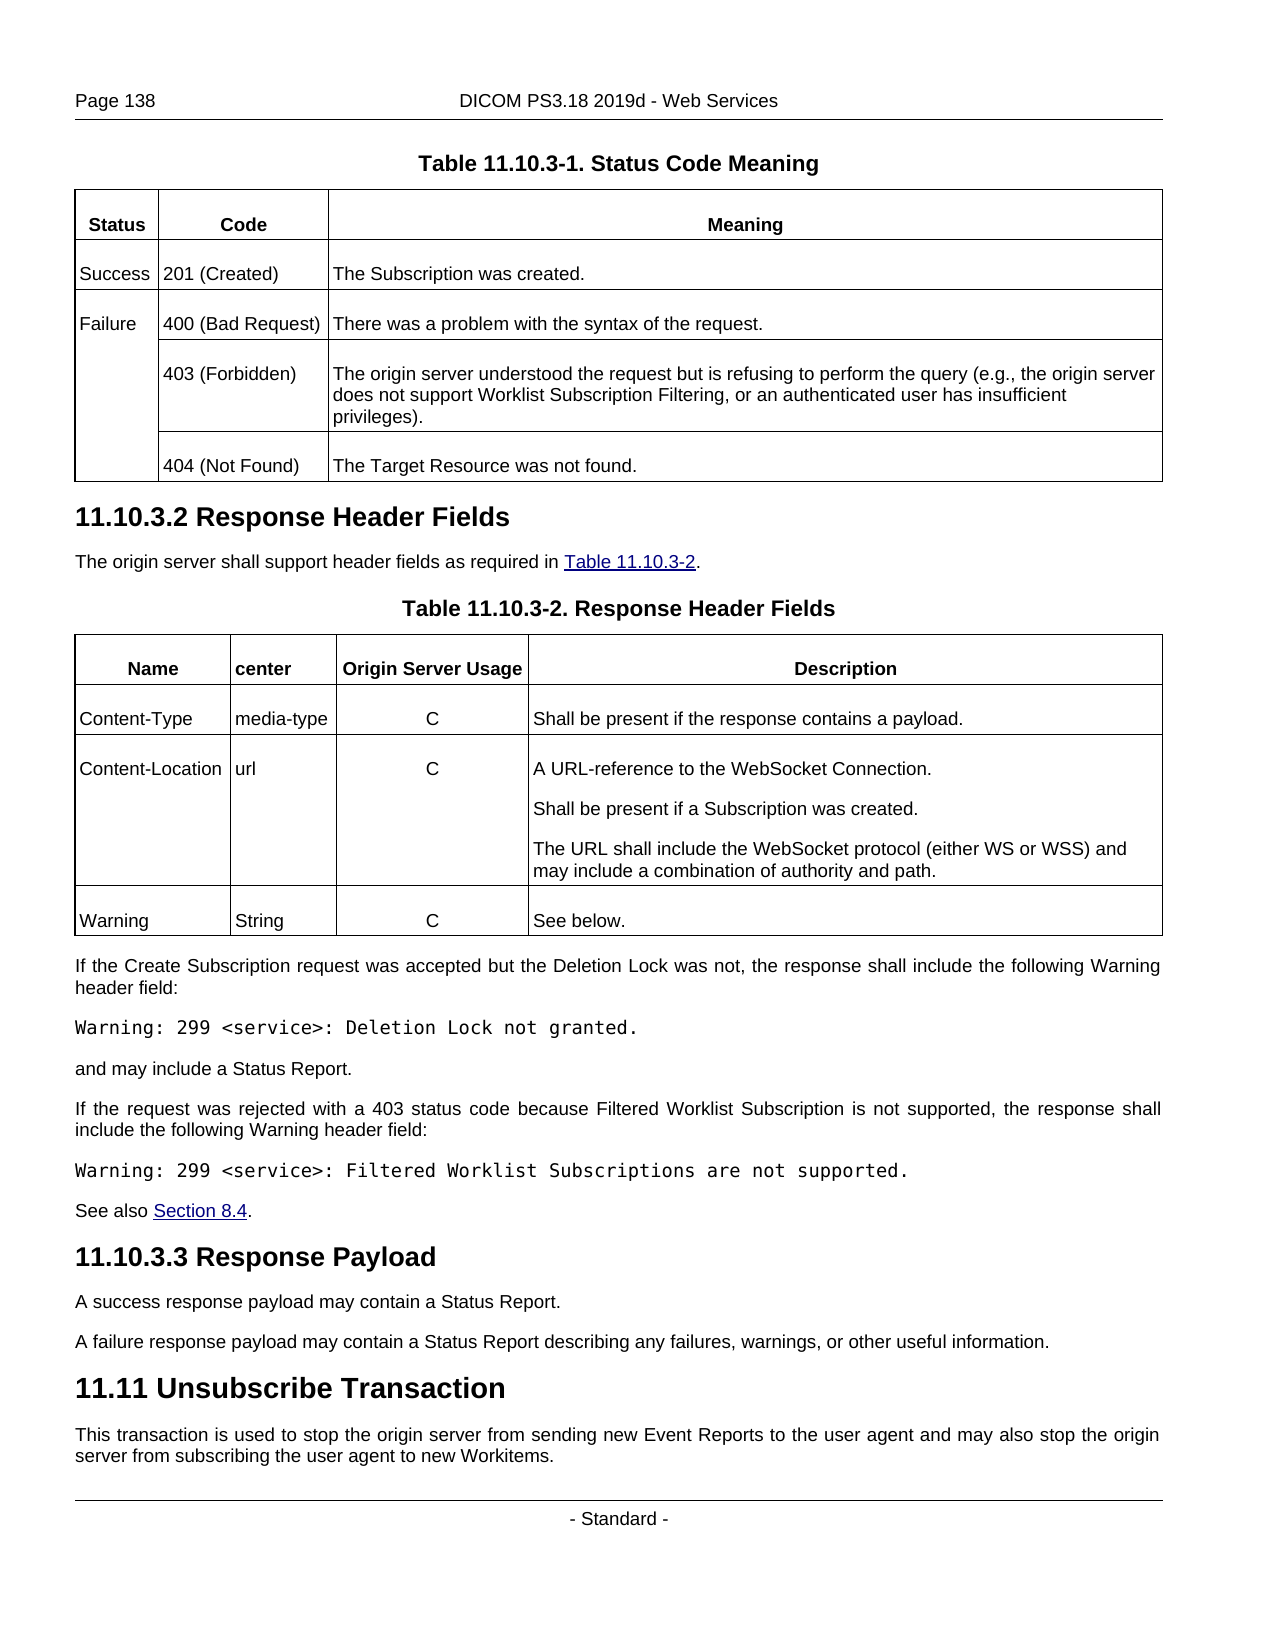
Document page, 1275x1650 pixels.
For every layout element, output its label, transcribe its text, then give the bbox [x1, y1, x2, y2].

table_cell 404 (Not Found) [159, 432, 328, 481]
table_cell C [337, 735, 528, 885]
table_header Origin Server Usage [337, 635, 528, 684]
table_cell C [337, 886, 528, 935]
text If the request was rejected with a 403 status code because Filtered Worklist Subscription is not supported, the response shall include the following Warning header field: [75, 1098, 1162, 1141]
text 11.11 Unsubscribe Transaction [75, 1371, 1162, 1405]
table_cell Content-Location [76, 735, 230, 885]
table_cell Success [76, 240, 158, 289]
text A success response payload may contain a Status Report. [75, 1291, 1162, 1312]
table_header Status [76, 190, 158, 239]
text Table 11.10.3-1. Status Code Meaning [75, 150, 1162, 176]
table_cell C [337, 685, 528, 733]
table_cell Warning [76, 886, 230, 935]
table_cell Failure [76, 290, 158, 481]
table_cell Shall be present if the response contains a payload. [529, 685, 1162, 733]
table_cell There was a problem with the syntax of the request. [329, 290, 1162, 338]
text See also Section 8.4. [75, 1200, 1162, 1222]
table_cell See below. [529, 886, 1162, 935]
table_header Description [529, 635, 1162, 684]
table_header Name [76, 635, 230, 684]
table_cell 201 (Created) [159, 240, 328, 289]
text Warning: 299 <service>: Filtered Worklist Subscriptions are not supported. [75, 1159, 1162, 1181]
text This transaction is used to stop the origin server from sending new Event Reports to the user agent and may also stop the origin server from subscribing the user agent to new Workitems. [75, 1423, 1162, 1467]
text Table 11.10.3-2. Response Header Fields [75, 595, 1162, 621]
table_cell media-type [231, 685, 336, 733]
text The origin server shall support header fields as required in Table 11.10.3-2. [75, 551, 1162, 572]
text and may include a Status Report. [75, 1057, 1162, 1079]
table_header Code [159, 190, 328, 239]
text 11.10.3.2 Response Header Fields [75, 501, 1162, 532]
table_cell The origin server understood the request but is refusing to perform the query (e.g., the origin server does not support Worklist Subscription Filtering, or an authenticated user has insufficient privileges). [329, 340, 1162, 431]
table_cell url [231, 735, 336, 885]
table_cell The Target Resource was not found. [329, 432, 1162, 481]
text 11.10.3.3 Response Payload [75, 1241, 1162, 1272]
table_cell A URL-reference to the WebSocket Connection. Shall be present if a Subscription was created. The URL shall include the WebSocket protocol (either WS or WSS) and may include a combination of authority and path. [529, 735, 1162, 885]
text If the Create Subscription request was accepted but the Deletion Lock was not, the response shall include the following Warning header field: [75, 955, 1162, 998]
table_cell 403 (Forbidden) [159, 340, 328, 431]
table_header center [231, 635, 336, 684]
table_cell String [231, 886, 336, 935]
text A failure response payload may contain a Status Report describing any failures, warnings, or other useful information. [75, 1331, 1162, 1352]
table_cell Content-Type [76, 685, 230, 733]
table_header Meaning [329, 190, 1162, 239]
table_cell The Subscription was created. [329, 240, 1162, 289]
text Warning: 299 <service>: Deletion Lock not granted. [75, 1017, 1162, 1039]
table_cell 400 (Bad Request) [159, 290, 328, 338]
